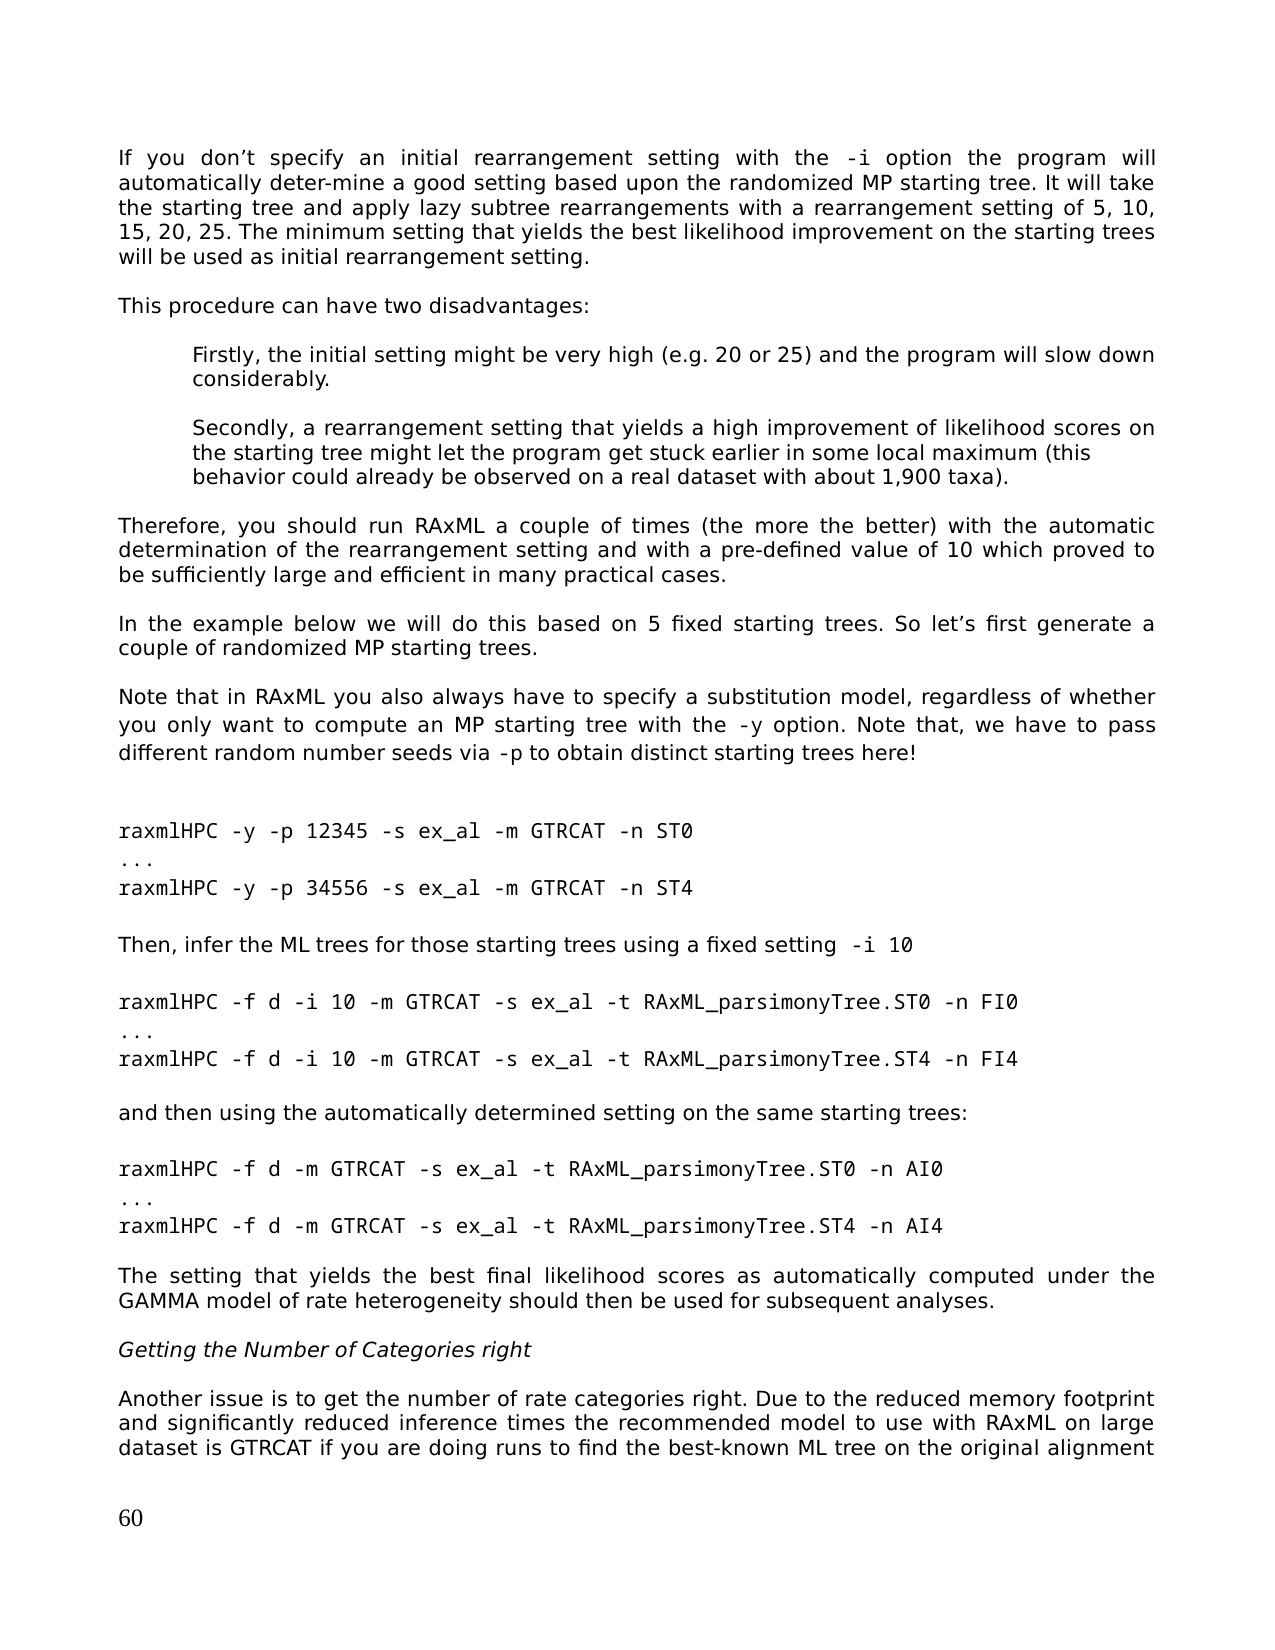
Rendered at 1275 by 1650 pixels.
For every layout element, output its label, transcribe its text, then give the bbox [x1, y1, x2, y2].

text behavior could already be observed on a real dataset with about 1,900 taxa). [118, 465, 1157, 489]
text raxmlHPC -y -p 12345 -s ex_al -m GTRCAT -n ST0 [118, 816, 1157, 844]
text If you don’t specify an initial rearrangement setting with the -i option the program will automatically deter-mine a good setting based upon the randomized MP starting tree. It will take the starting tree and apply lazy subtree rearrangements with a rearrangement setting of 5, 10, 15, 20, 25. The minimum setting that yields the best likelihood improvement on the starting trees will be used as initial rearrangement setting. [118, 143, 1157, 269]
text raxmlHPC -f d -i 10 -m GTRCAT -s ex_al -t RAxML_parsimonyTree.ST4 -n FI4 [118, 1044, 1157, 1073]
text Secondly, a rearrangement setting that yields a high improvement of likelihood scores on the starting tree might let the program get stuck earlier in some local maximum (this [192, 416, 1157, 465]
text In the example below we will do this based on 5 fixed starting trees. So let’s first generate a couple of randomized MP starting trees. [118, 612, 1157, 661]
text raxmlHPC -f d -m GTRCAT -s ex_al -t RAxML_parsimonyTree.ST4 -n AI4 [118, 1211, 1157, 1240]
text ... [118, 844, 1157, 873]
text and then using the automatically determined setting on the same starting trees: [118, 1101, 1157, 1126]
text ... [118, 1183, 1157, 1211]
text Firstly, the initial setting might be very high (e.g. 20 or 25) and the program will slow down considerably. [192, 342, 1157, 391]
text The setting that yields the best final likelihood scores as automatically computed under the GAMMA model of rate heterogeneity should then be used for subsequent analyses. [118, 1264, 1157, 1313]
text Then, infer the ML trees for those starting trees using a fixed setting -i 10 [118, 930, 1157, 958]
text raxmlHPC -y -p 34556 -s ex_al -m GTRCAT -n ST4 [118, 873, 1157, 901]
text Getting the Number of Categories right [118, 1338, 1157, 1362]
text This procedure can have two disadvantages: [118, 293, 1157, 318]
text raxmlHPC -f d -m GTRCAT -s ex_al -t RAxML_parsimonyTree.ST0 -n AI0 [118, 1154, 1157, 1183]
text raxmlHPC -f d -i 10 -m GTRCAT -s ex_al -t RAxML_parsimonyTree.ST0 -n FI0 [118, 987, 1157, 1016]
text Another issue is to get the number of rate categories right. Due to the reduced memory footprint and significantly reduced inference times the recommended model to use with RAxML on large dataset is GTRCAT if you are doing runs to find the best-known ML tree on the original alignment [118, 1387, 1157, 1460]
text Note that in RAxML you also always have to specify a substitution model, regardless of whether you only want to compute an MP starting tree with the -y option. Note that, we have to pass different random number seeds via -p to obtain distinct starting trees here! [118, 685, 1157, 767]
text Therefore, you should run RAxML a couple of times (the more the better) with the automatic determination of the rearrangement setting and with a pre-defined value of 10 which proved to be sufficiently large and efficient in many practical cases. [118, 514, 1157, 587]
text ... [118, 1016, 1157, 1044]
